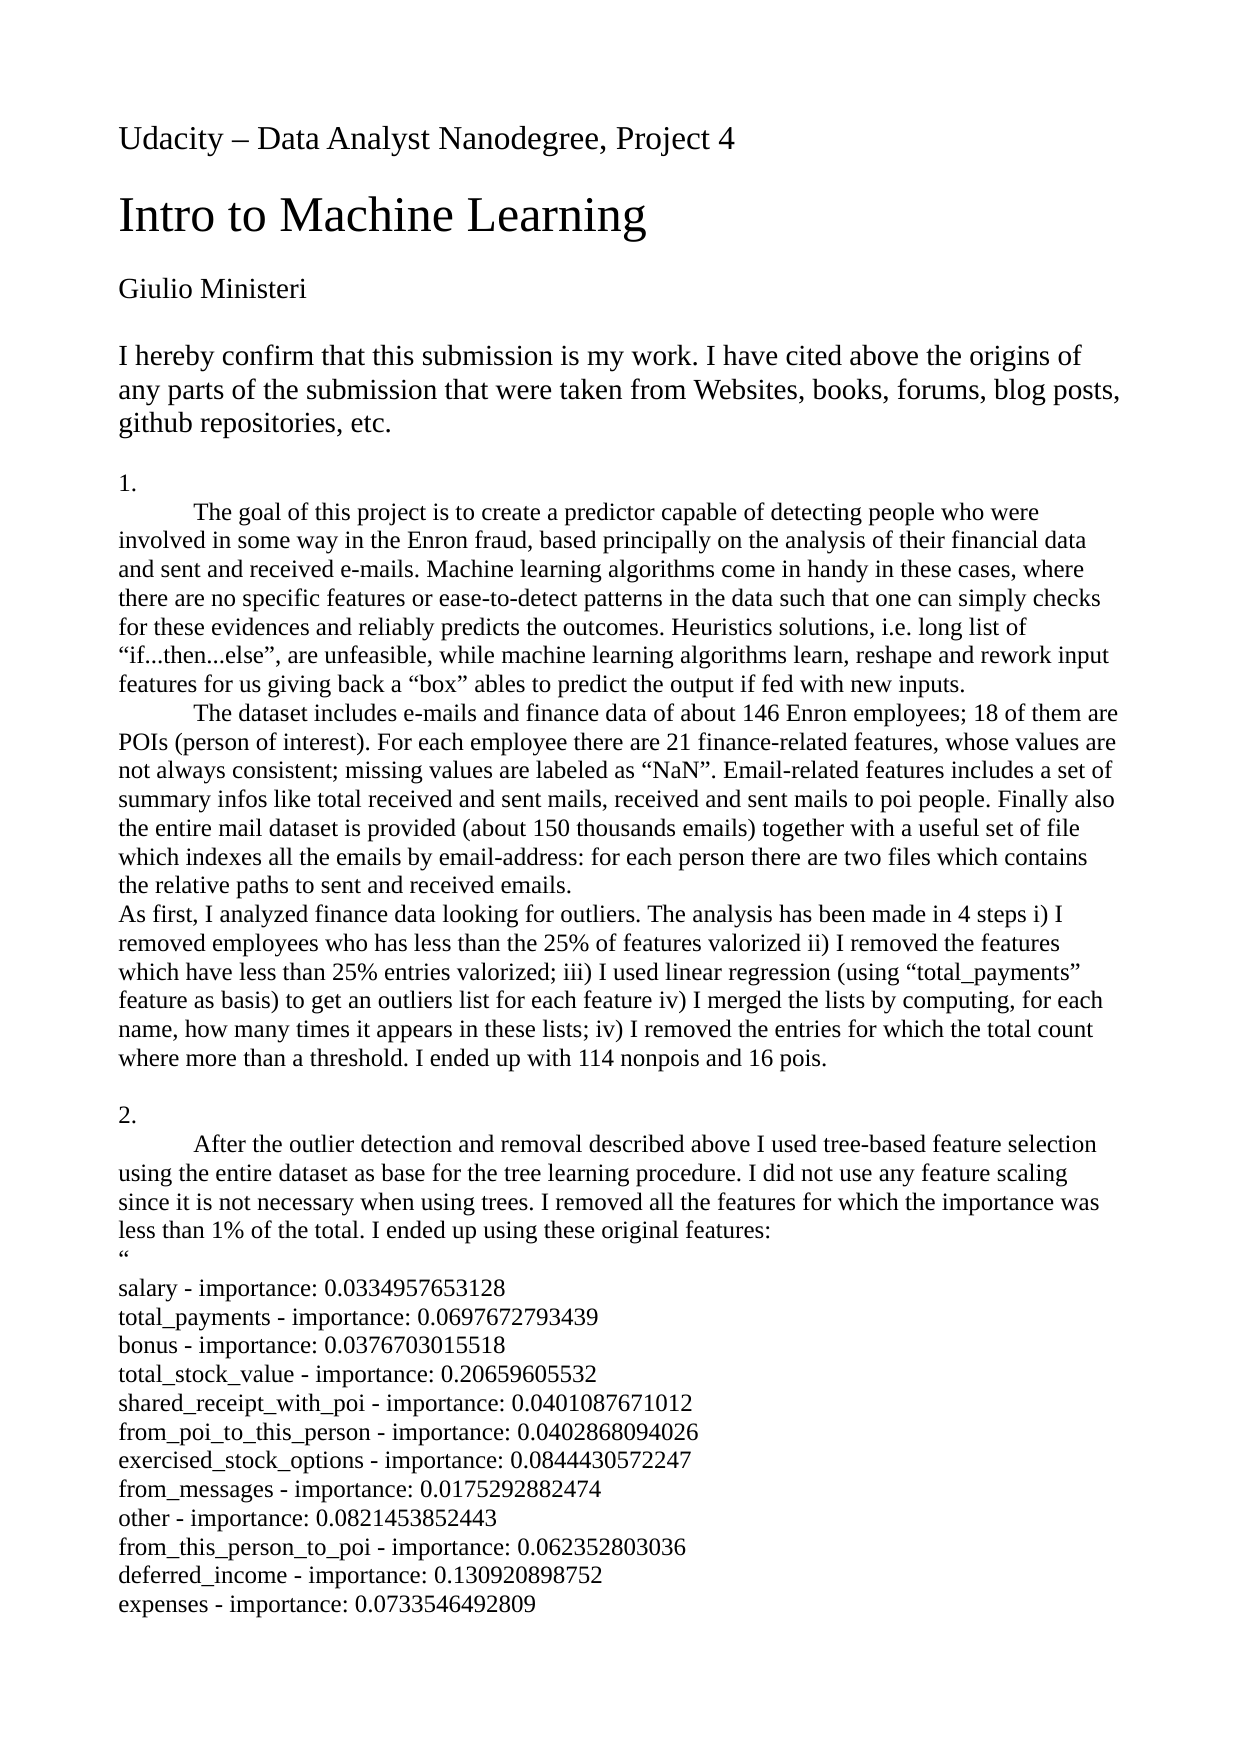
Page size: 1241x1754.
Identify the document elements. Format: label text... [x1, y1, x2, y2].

text After the outlier detection and removal described above I used tree-based feature selection using the entire dataset as base for the tree learning procedure. I did not use any feature scaling since it is not necessary when using trees. I removed all the features for which the importance was less than 1% of the total. I ended up using these original features: [118, 1129, 1122, 1244]
text I hereby confirm that this submission is my work. I have cited above the origins of any parts of the submission that were taken from Websites, books, forums, blog posts, github repositories, etc. [118, 338, 1122, 439]
text total_payments - importance: 0.0697672793439 [118, 1302, 1122, 1330]
text As first, I analyzed finance data looking for outliers. The analysis has been made in 4 steps i) I removed employees who has less than the 25% of features valorized ii) I removed the features which have less than 25% entries valorized; iii) I used linear regression (using “total_payments” feature as basis) to get an outliers list for each feature iv) I merged the lists by computing, for each name, how many times it appears in these lists; iv) I removed the entries for which the total count where more than a threshold. I ended up with 114 nonpois and 16 pois. [118, 899, 1122, 1072]
text “ [118, 1244, 1122, 1273]
text Udacity – Data Analyst Nanodegree, Project 4 [118, 118, 1122, 156]
text deferred_income - importance: 0.130920898752 [118, 1560, 1122, 1589]
text Giulio Ministeri [118, 271, 1122, 305]
text other - importance: 0.0821453852443 [118, 1503, 1122, 1532]
text from_poi_to_this_person - importance: 0.0402868094026 [118, 1417, 1122, 1445]
text bonus - importance: 0.0376703015518 [118, 1330, 1122, 1359]
text from_messages - importance: 0.0175292882474 [118, 1474, 1122, 1503]
text expenses - importance: 0.0733546492809 [118, 1589, 1122, 1618]
text salary - importance: 0.0334957653128 [118, 1273, 1122, 1302]
text exercised_stock_options - importance: 0.0844430572247 [118, 1445, 1122, 1474]
text The goal of this project is to create a predictor capable of detecting people who were involved in some way in the Enron fraud, based principally on the analysis of their financial data and sent and received e-mails. Machine learning algorithms come in handy in these cases, where there are no specific features or ease-to-detect patterns in the data such that one can simply checks for these evidences and reliably predicts the outcomes. Heuristics solutions, i.e. long list of “if...then...else”, are unfeasible, while machine learning algorithms learn, reshape and rework input features for us giving back a “box” ables to predict the output if fed with new inputs. [118, 497, 1122, 698]
text shared_receipt_with_poi - importance: 0.0401087671012 [118, 1388, 1122, 1417]
text from_this_person_to_poi - importance: 0.062352803036 [118, 1532, 1122, 1560]
text total_stock_value - importance: 0.20659605532 [118, 1359, 1122, 1388]
text 2. [118, 1100, 1122, 1129]
text 1. [118, 468, 1122, 497]
text Intro to Machine Learning [118, 185, 1122, 243]
text The dataset includes e-mails and finance data of about 146 Enron employees; 18 of them are POIs (person of interest). For each employee there are 21 finance-related features, whose values are not always consistent; missing values are labeled as “NaN”. Email-related features includes a set of summary infos like total received and sent mails, received and sent mails to poi people. Finally also the entire mail dataset is provided (about 150 thousands emails) together with a useful set of file which indexes all the emails by email-address: for each person there are two files which contains the relative paths to sent and received emails. [118, 698, 1122, 899]
